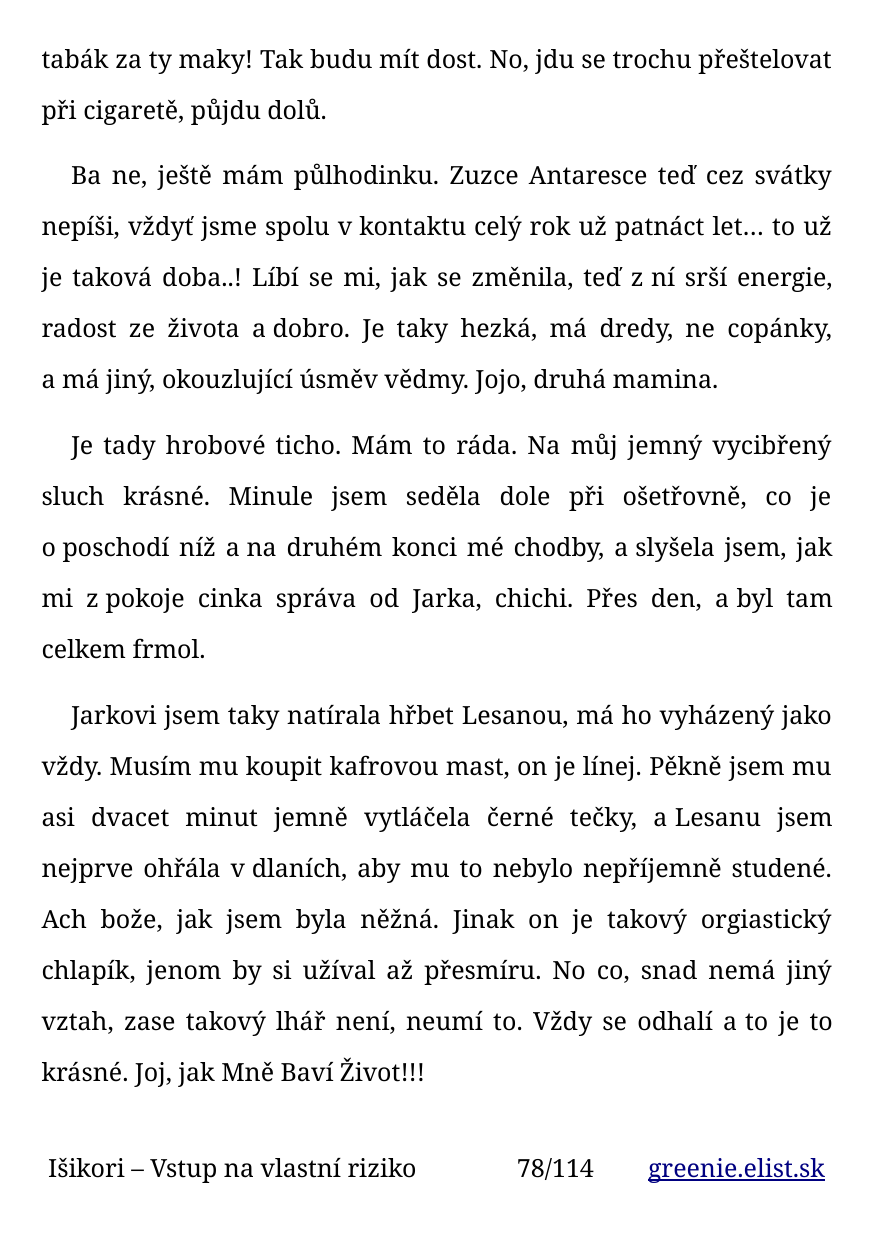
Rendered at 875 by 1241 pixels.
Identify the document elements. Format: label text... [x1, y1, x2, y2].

text Ba ne, ještě mám půlhodinku. Zuzce Antaresce teď cez svátky nepíši, vždyť jsme spolu v kontaktu celý rok už patnáct let… to už je taková doba..! Líbí se mi, jak se změnila, teď z ní srší energie, radost ze života a dobro. Je taky hezká, má dredy, ne copánky, a má jiný, okouzlující úsměv vědmy. Jojo, druhá mamina. [41, 158, 833, 396]
text tabák za ty maky! Tak budu mít dost. No, jdu se trochu přeštelovat při cigaretě, půjdu dolů. [41, 41, 833, 126]
text Jarkovi jsem taky natírala hřbet Lesanou, má ho vyházený jako vždy. Musím mu koupit kafrovou mast, on je línej. Pěkně jsem mu asi dvacet minut jemně vytláčela černé tečky, a Lesanu jsem nejprve ohřála v dlaních, aby mu to nebylo nepříjemně studené. Ach bože, jak jsem byla něžná. Jinak on je takový orgiastický chlapík, jenom by si užíval až přesmíru. No co, snad nemá jiný vztah, zase takový lhář není, neumí to. Vždy se odhalí a to je to krásné. Joj, jak Mně Baví Život!!! [41, 698, 833, 1089]
text Je tady hrobové ticho. Mám to ráda. Na můj jemný vycibřený sluch krásné. Minule jsem seděla dole při ošetřovně, co je o poschodí níž a na druhém konci mé chodby, a slyšela jsem, jak mi z pokoje cinka správa od Jarka, chichi. Přes den, a byl tam celkem frmol. [41, 428, 833, 666]
